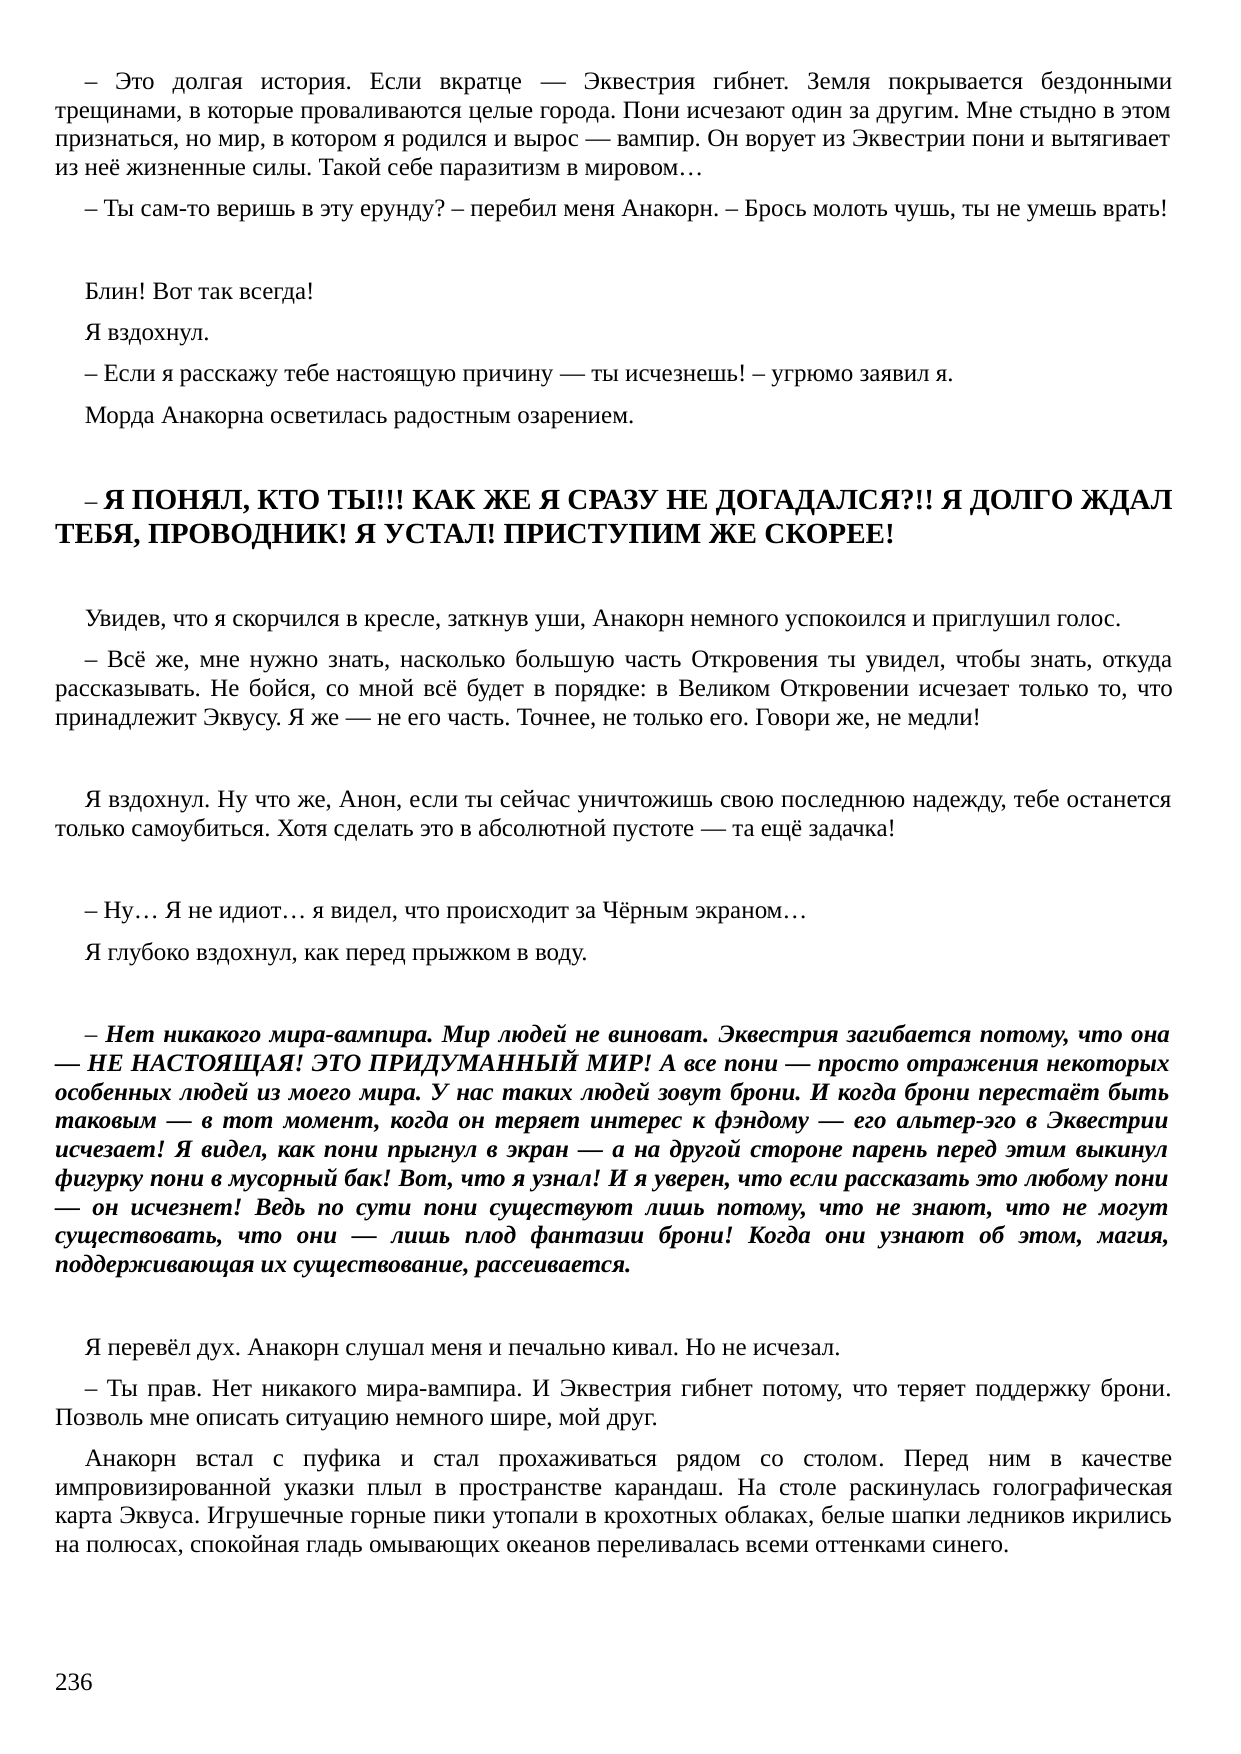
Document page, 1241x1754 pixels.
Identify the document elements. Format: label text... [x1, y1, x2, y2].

text Блин! Вот так всегда! [55, 276, 1173, 305]
text Я вздохнул. [55, 317, 1173, 346]
text – Если я расскажу тебе настоящую причину — ты исчезнешь! – угрюмо заявил я. [55, 358, 1173, 387]
text – Ты прав. Нет никакого мира-вампира. И Эквестрия гибнет потому, что теряет поддержку брони. Позволь мне описать ситуацию немного шире, мой друг. [55, 1373, 1173, 1431]
text Анакорн встал с пуфика и стал прохаживаться рядом со столом. Перед ним в качестве импровизированной указки плыл в пространстве карандаш. На столе раскинулась голографическая карта Эквуса. Игрушечные горные пики утопали в крохотных облаках, белые шапки ледников икрились на полюсах, спокойная гладь омывающих океанов переливалась всеми оттенками синего. [55, 1443, 1173, 1558]
text – Я ПОНЯЛ, КТО ТЫ!!! КАК ЖЕ Я СРАЗУ НЕ ДОГАДАЛСЯ?!! Я ДОЛГО ЖДАЛ ТЕБЯ, ПРОВОДНИК! Я УСТАЛ! ПРИСТУПИМ ЖЕ СКОРЕЕ! [55, 482, 1173, 549]
text Я перевёл дух. Анакорн слушал меня и печально кивал. Но не исчезал. [55, 1332, 1173, 1361]
text Увидев, что я скорчился в кресле, заткнув уши, Анакорн немного успокоился и приглушил голос. [55, 603, 1173, 632]
text – Всё же, мне нужно знать, насколько большую часть Откровения ты увидел, чтобы знать, откуда рассказывать. Не бойся, со мной всё будет в порядке: в Великом Откровении исчезает только то, что принадлежит Эквусу. Я же — не его часть. Точнее, не только его. Говори же, не медли! [55, 644, 1173, 731]
text – Ну… Я не идиот… я видел, что происходит за Чёрным экраном… [55, 896, 1173, 924]
text Морда Анакорна осветилась радостным озарением. [55, 400, 1173, 428]
text – Ты сам-то веришь в эту ерунду? – перебил меня Анакорн. – Брось молоть чушь, ты не умешь врать! [55, 193, 1173, 222]
text Я вздохнул. Ну что же, Анон, если ты сейчас уничтожишь свою последнюю надежду, тебе останется только самоубиться. Хотя сделать это в абсолютной пустоте — та ещё задачка! [55, 784, 1173, 842]
text – Это долгая история. Если вкратце — Эквестрия гибнет. Земля покрывается бездонными трещинами, в которые проваливаются целые города. Пони исчезают один за другим. Мне стыдно в этом признаться, но мир, в котором я родился и вырос — вампир. Он ворует из Эквестрии пони и вытягивает из неё жизненные силы. Такой себе паразитизм в мировом… [55, 66, 1173, 181]
text Я глубоко вздохнул, как перед прыжком в воду. [55, 937, 1173, 966]
text – Нет никакого мира-вампира. Мир людей не виноват. Эквестрия загибается потому, что она — НЕ НАСТОЯЩАЯ! ЭТО ПРИДУМАННЫЙ МИР! А все пони — просто отражения некоторых особенных людей из моего мира. У нас таких людей зовут брони. И когда брони перестаёт быть таковым — в тот момент, когда он теряет интерес к фэндому — его альтер-эго в Эквестрии исчезает! Я видел, как пони прыгнул в экран — а на другой стороне парень перед этим выкинул фигурку пони в мусорный бак! Вот, что я узнал! И я уверен, что если рассказать это любому пони — он исчезнет! Ведь по сути пони существуют лишь потому, что не знают, что не могут существовать, что они — лишь плод фантазии брони! Когда они узнают об этом, магия, поддерживающая их существование, рассеивается. [55, 1019, 1173, 1278]
